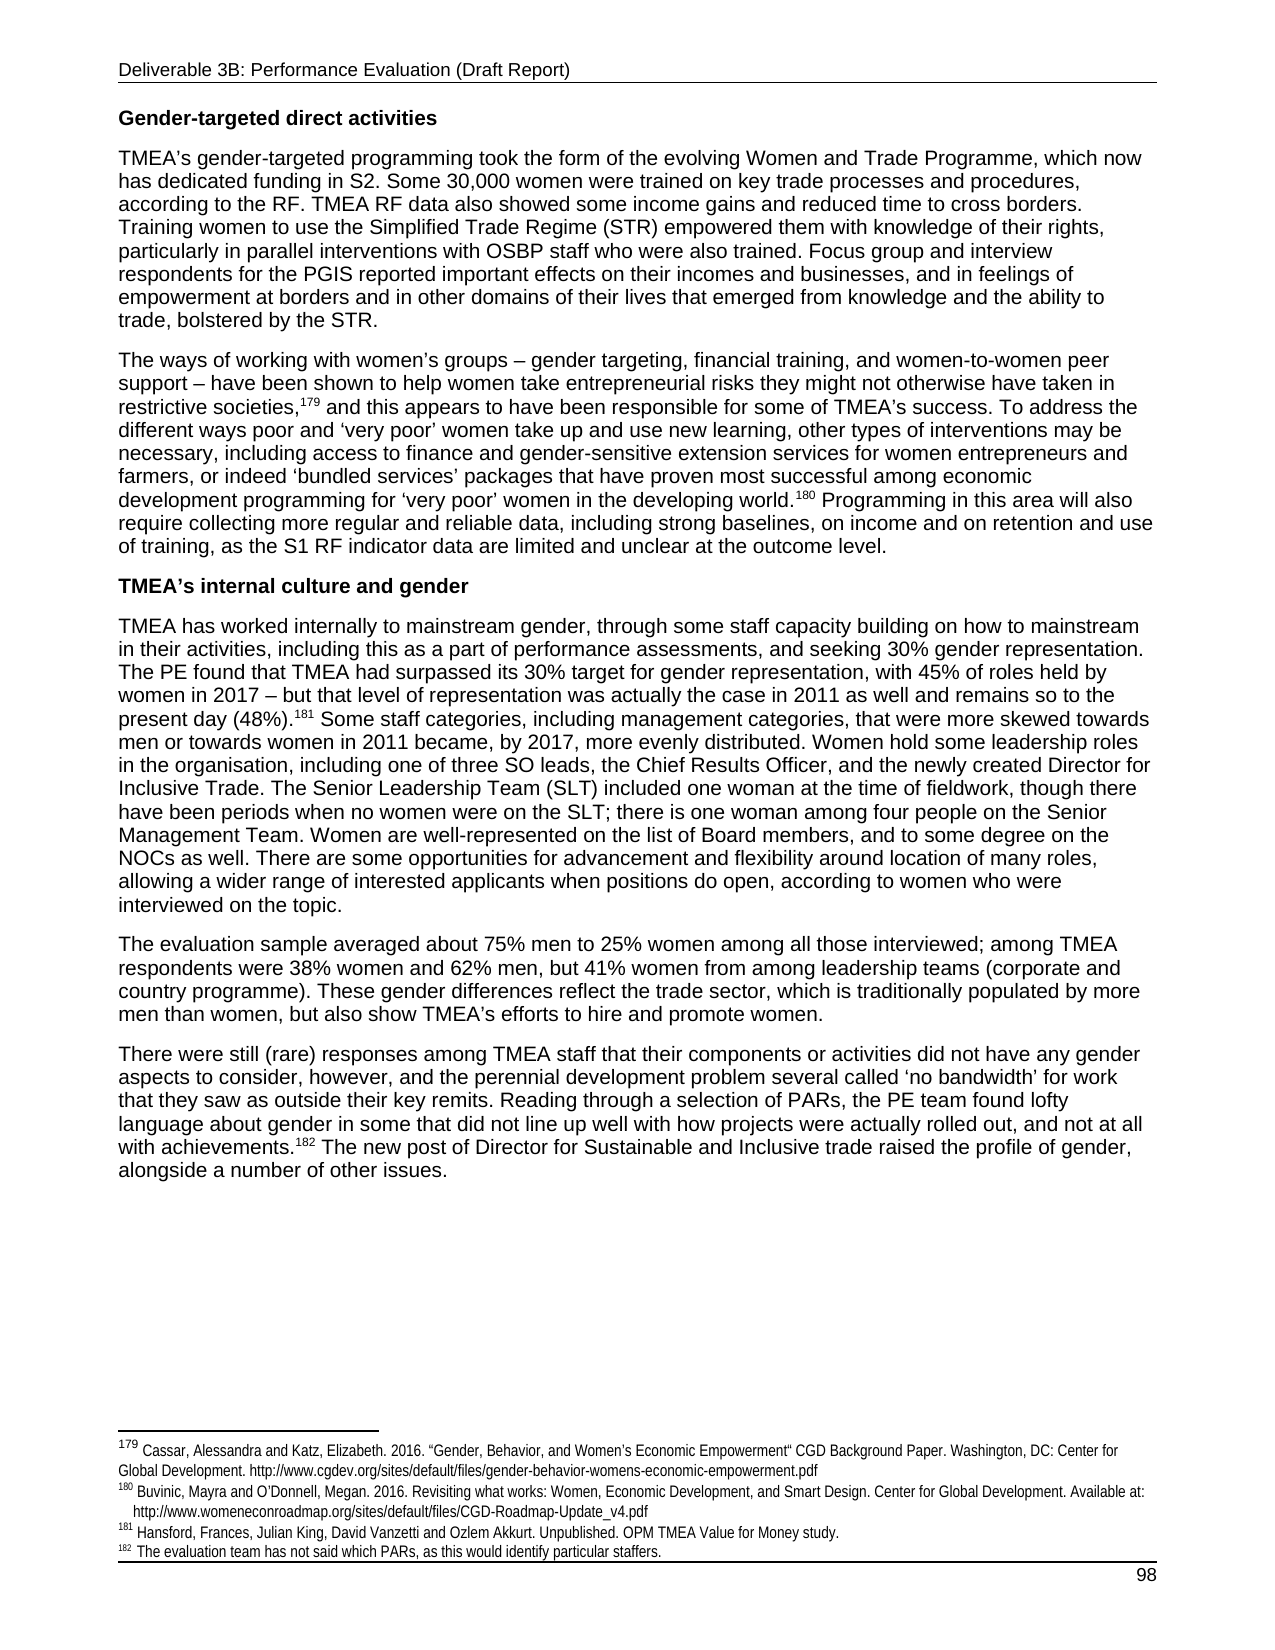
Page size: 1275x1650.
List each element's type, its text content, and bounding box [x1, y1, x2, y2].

text The evaluation sample averaged about 75% men to 25% women among all those interviewed; among TMEA respondents were 38% women and 62% men, but 41% women from among leadership teams (corporate and country programme). These gender differences reflect the trade sector, which is traditionally populated by more men than women, but also show TMEA’s efforts to hire and promote women. [118, 933, 1157, 1026]
text The ways of working with women’s groups – gender targeting, financial training, and women-to-women peer support – have been shown to help women take entrepreneurial risks they might not otherwise have taken in restrictive societies, and this appears to have been responsible for some of TMEA’s success. To address the different ways poor and ‘very poor’ women take up and use new learning, other types of interventions may be necessary, including access to finance and gender-sensitive extension services for women entrepreneurs and farmers, or indeed ‘bundled services’ packages that have proven most successful among economic development programming for ‘very poor’ women in the developing world. Programming in this area will also require collecting more regular and reliable data, including strong baselines, on income and on retention and use of training, as the S1 RF indicator data are limited and unclear at the outcome level. [118, 349, 1157, 558]
text Gender-targeted direct activities [118, 106, 1157, 129]
text TMEA’s gender-targeted programming took the form of the evolving Women and Trade Programme, which now has dedicated funding in S2. Some 30,000 women were trained on key trade processes and procedures, according to the RF. TMEA RF data also showed some income gains and reduced time to cross borders. Training women to use the Simplified Trade Regime (STR) empowered them with knowledge of their rights, particularly in parallel interventions with OSBP staff who were also trained. Focus group and interview respondents for the PGIS reported important effects on their incomes and businesses, and in feelings of empowerment at borders and in other domains of their lives that emerged from knowledge and the ability to trade, bolstered by the STR. [118, 146, 1157, 332]
text The evaluation team has not said which PARs, as this would identify particular staffers. [118, 1542, 1157, 1561]
text Cassar, Alessandra and Katz, Elizabeth. 2016. “Gender, Behavior, and Women’s Economic Empowerment“ CGD Background Paper. Washington, DC: Center for Global Development. http://www.cgdev.org/sites/default/files/gender-behavior-womens-economic-empowerment.pdf [118, 1437, 1157, 1480]
text Hansford, Frances, Julian King, David Vanzetti and Ozlem Akkurt. Unpublished. OPM TMEA Value for Money study. [118, 1521, 1157, 1542]
text TMEA’s internal culture and gender [118, 574, 1157, 598]
text TMEA has worked internally to mainstream gender, through some staff capacity building on how to mainstream in their activities, including this as a part of performance assessments, and seeking 30% gender representation. The PE found that TMEA had surpassed its 30% target for gender representation, with 45% of roles held by women in 2017 – but that level of representation was actually the case in 2011 as well and remains so to the present day (48%). Some staff categories, including management categories, that were more skewed towards men or towards women in 2011 became, by 2017, more evenly distributed. Women hold some leadership roles in the organisation, including one of three SO leads, the Chief Results Officer, and the newly created Director for Inclusive Trade. The Senior Leadership Team (SLT) included one woman at the time of fieldwork, though there have been periods when no women were on the SLT; there is one woman among four people on the Senior Management Team. Women are well-represented on the list of Board members, and to some degree on the NOCs as well. There are some opportunities for advancement and flexibility around location of many roles, allowing a wider range of interested applicants when positions do open, according to women who were interviewed on the topic. [118, 614, 1157, 916]
text Buvinic, Mayra and O’Donnell, Megan. 2016. Revisiting what works: Women, Economic Development, and Smart Design. Center for Global Development. Available at: http://www.womeneconroadmap.org/sites/default/files/CGD-Roadmap-Update_v4.pdf [118, 1480, 1157, 1521]
text There were still (rare) responses among TMEA staff that their components or activities did not have any gender aspects to consider, however, and the perennial development problem several called ‘no bandwidth’ for work that they saw as outside their key remits. Reading through a selection of PARs, the PE team found lofty language about gender in some that did not line up well with how projects were actually rolled out, and not at all with achievements. The new post of Director for Sustainable and Inclusive trade raised the profile of gender, alongside a number of other issues. [118, 1043, 1157, 1182]
